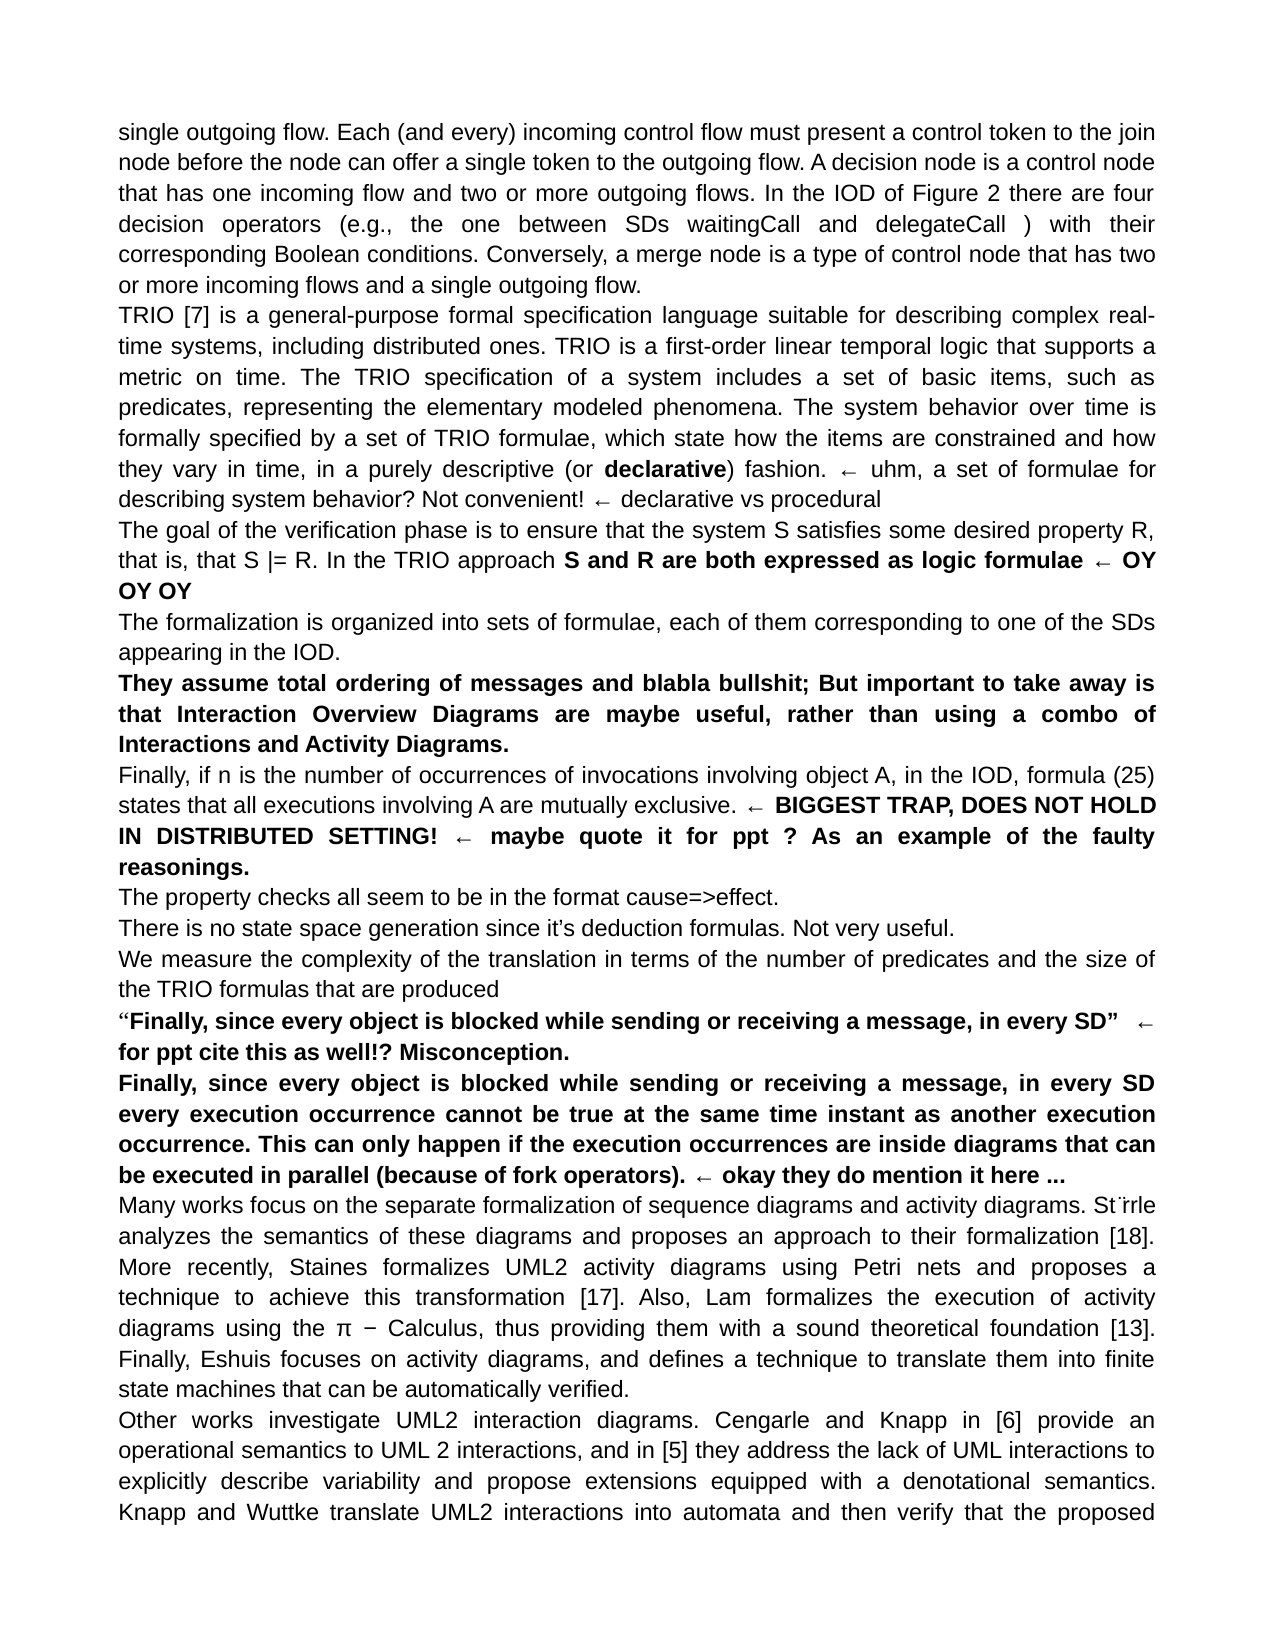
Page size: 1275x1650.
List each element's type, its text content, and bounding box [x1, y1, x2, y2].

text Finally, since every object is blocked while sending or receiving a message, in every SD every execution occurrence cannot be true at the same time instant as another execution occurrence. This can only happen if the execution occurrences are inside diagrams that can be executed in parallel (because of fork operators). ← okay they do mention it here ... [118, 1069, 1157, 1188]
text “Finally, since every object is blocked while sending or receiving a message, in every SD” ← for ppt cite this as well!? Misconception. [118, 1006, 1157, 1066]
text Other works investigate UML2 interaction diagrams. Cengarle and Knapp in [6] provide an operational semantics to UML 2 interactions, and in [5] they address the lack of UML interactions to explicitly describe variability and propose extensions equipped with a denotational semantics. Knapp and Wuttke translate UML2 interactions into automata and then verify that the proposed [118, 1406, 1157, 1525]
text single outgoing flow. Each (and every) incoming control flow must present a control token to the join node before the node can offer a single token to the outgoing flow. A decision node is a control node that has one incoming flow and two or more outgoing flows. In the IOD of Figure 2 there are four decision operators (e.g., the one between SDs waitingCall and delegateCall ) with their corresponding Boolean conditions. Conversely, a merge node is a type of control node that has two or more incoming flows and a single outgoing flow. [118, 118, 1157, 298]
text We measure the complexity of the translation in terms of the number of predicates and the size of the TRIO formulas that are produced [118, 945, 1157, 1002]
text The property checks all seem to be in the format cause=>effect. [118, 884, 1157, 911]
text They assume total ordering of messages and blabla bullshit; But important to take away is that Interaction Overview Diagrams are maybe useful, rather than using a combo of Interactions and Activity Diagrams. [118, 669, 1157, 757]
text Finally, if n is the number of occurrences of invocations involving object A, in the IOD, formula (25) states that all executions involving A are mutually exclusive. ← BIGGEST TRAP, DOES NOT HOLD IN DISTRIBUTED SETTING! ← maybe quote it for ppt ? As an example of the faulty reasonings. [118, 761, 1157, 880]
text The goal of the verification phase is to ensure that the system S satisfies some desired property R, that is, that S |= R. In the TRIO approach S and R are both expressed as logic formulae ← OY OY OY [118, 516, 1157, 604]
text The formalization is organized into sets of formulae, each of them corresponding to one of the SDs appearing in the IOD. [118, 608, 1157, 666]
text TRIO [7] is a general-purpose formal specification language suitable for describing complex real-time systems, including distributed ones. TRIO is a first-order linear temporal logic that supports a metric on time. The TRIO specification of a system includes a set of basic items, such as predicates, representing the elementary modeled phenomena. The system behavior over time is formally specified by a set of TRIO formulae, which state how the items are constrained and how they vary in time, in a purely descriptive (or declarative) fashion. ← uhm, a set of formulae for describing system behavior? Not convenient! ← declarative vs procedural [118, 302, 1157, 512]
text Many works focus on the separate formalization of sequence diagrams and activity diagrams. St ̈rrle analyzes the semantics of these diagrams and proposes an approach to their formalization [18]. More recently, Staines formalizes UML2 activity diagrams using Petri nets and proposes a technique to achieve this transformation [17]. Also, Lam formalizes the execution of activity diagrams using the π − Calculus, thus providing them with a sound theoretical foundation [13]. Finally, Eshuis focuses on activity diagrams, and defines a technique to translate them into finite state machines that can be automatically verified. [118, 1192, 1157, 1402]
text There is no state space generation since it’s deduction formulas. Not very useful. [118, 914, 1157, 941]
